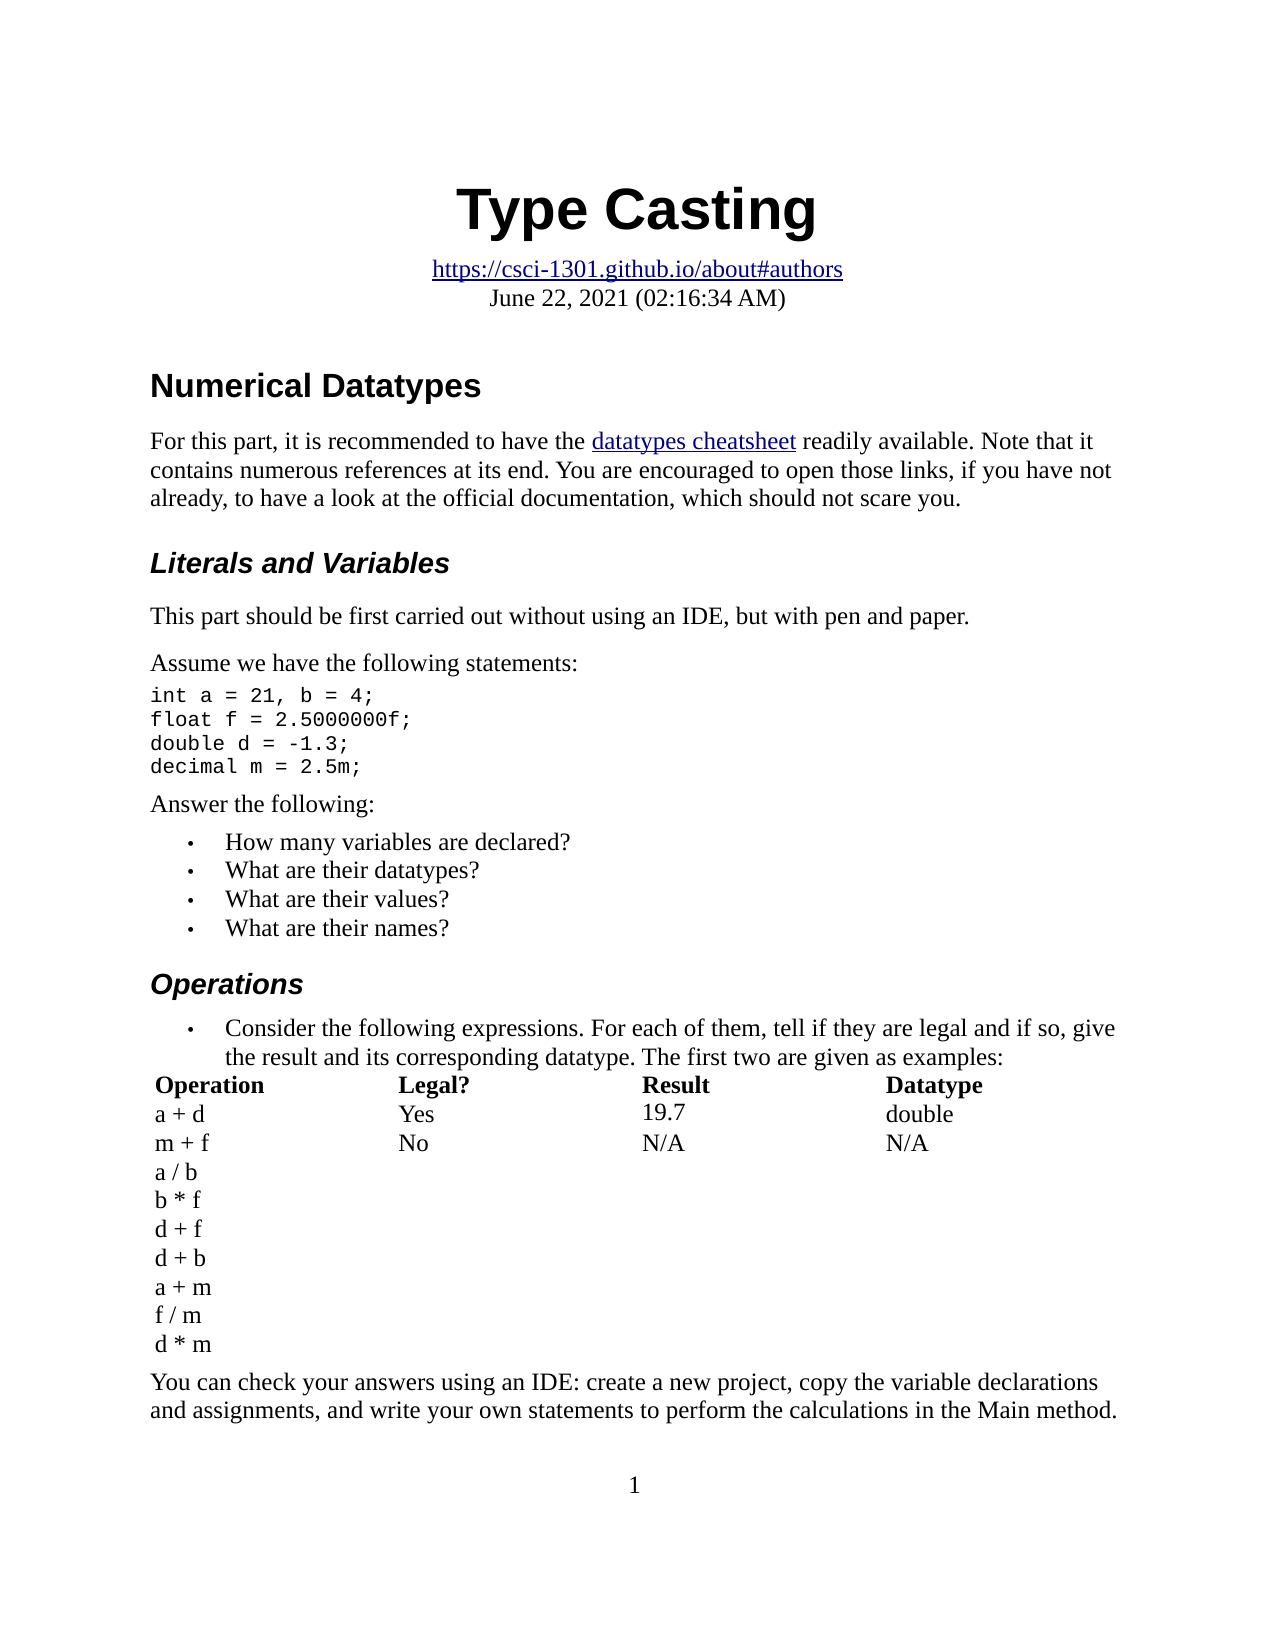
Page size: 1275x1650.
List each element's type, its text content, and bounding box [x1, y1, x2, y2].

table_cell [394, 1300, 637, 1329]
table_cell m + f [150, 1128, 394, 1157]
list Consider the following expressions. For each of them, tell if they are legal and if so, give the result and its corresponding datatype. The first two are given as examples: [187, 1013, 1125, 1070]
table_cell [638, 1243, 881, 1272]
table_cell b * f [150, 1185, 394, 1214]
table_header Datatype [881, 1070, 1125, 1099]
table_cell a / b [150, 1157, 394, 1185]
table_header Legal? [394, 1070, 637, 1099]
text June 22, 2021 (02:16:34 AM) [150, 283, 1125, 312]
text Assume we have the following statements: [150, 648, 1125, 677]
table_cell N/A [638, 1128, 881, 1157]
text int a = 21, b = 4; [150, 686, 1125, 709]
title Type Casting [150, 175, 1125, 242]
table_cell [881, 1185, 1125, 1214]
table_cell [881, 1243, 1125, 1272]
table_cell N/A [881, 1128, 1125, 1157]
table_cell [394, 1243, 637, 1272]
list What are their values? [187, 884, 1125, 913]
table_cell d + f [150, 1214, 394, 1243]
table_cell [881, 1329, 1125, 1358]
table_cell No [394, 1128, 637, 1157]
text decimal m = 2.5m; [150, 756, 1125, 780]
table_cell [881, 1214, 1125, 1243]
table_cell a + m [150, 1272, 394, 1300]
list How many variables are declared? [187, 827, 1125, 856]
table_cell a + d [150, 1099, 394, 1128]
table_cell [881, 1272, 1125, 1300]
table_cell [638, 1329, 881, 1358]
table_cell [638, 1272, 881, 1300]
table_cell [881, 1157, 1125, 1185]
table_cell [394, 1272, 637, 1300]
table_cell [394, 1157, 637, 1185]
table_cell d + b [150, 1243, 394, 1272]
table_cell [638, 1185, 881, 1214]
table_cell [638, 1214, 881, 1243]
table_cell [881, 1300, 1125, 1329]
table_cell [394, 1214, 637, 1243]
table_cell [638, 1300, 881, 1329]
text You can check your answers using an IDE: create a new project, copy the variable declarations and assignments, and write your own statements to perform the calculations in the Main method. [150, 1367, 1125, 1424]
table_header Operation [150, 1070, 394, 1099]
table_cell d * m [150, 1329, 394, 1358]
text double d = -1.3; [150, 733, 1125, 756]
table_cell Yes [394, 1099, 637, 1128]
table_cell f / m [150, 1300, 394, 1329]
text Answer the following: [150, 789, 1125, 818]
list What are their datatypes? [187, 856, 1125, 884]
text For this part, it is recommended to have the datatypes cheatsheet readily available. Note that it contains numerous references at its end. You are encouraged to open those links, if you have not already, to have a look at the official documentation, which should not scare you. [150, 426, 1125, 512]
subtitle Operations [150, 967, 1125, 1000]
text https://csci-1301.github.io/about#authors [150, 254, 1125, 283]
text This part should be first carried out without using an IDE, but with pen and paper. [150, 601, 1125, 630]
table_cell [394, 1185, 637, 1214]
table_cell double [881, 1099, 1125, 1128]
table_cell [638, 1099, 881, 1128]
table_cell [394, 1329, 637, 1358]
table_header Result [638, 1070, 881, 1099]
table_cell [638, 1157, 881, 1185]
subtitle Numerical Datatypes [150, 366, 1125, 404]
list What are their names? [187, 913, 1125, 942]
subtitle Literals and Variables [150, 546, 1125, 580]
text float f = 2.5000000f; [150, 709, 1125, 733]
